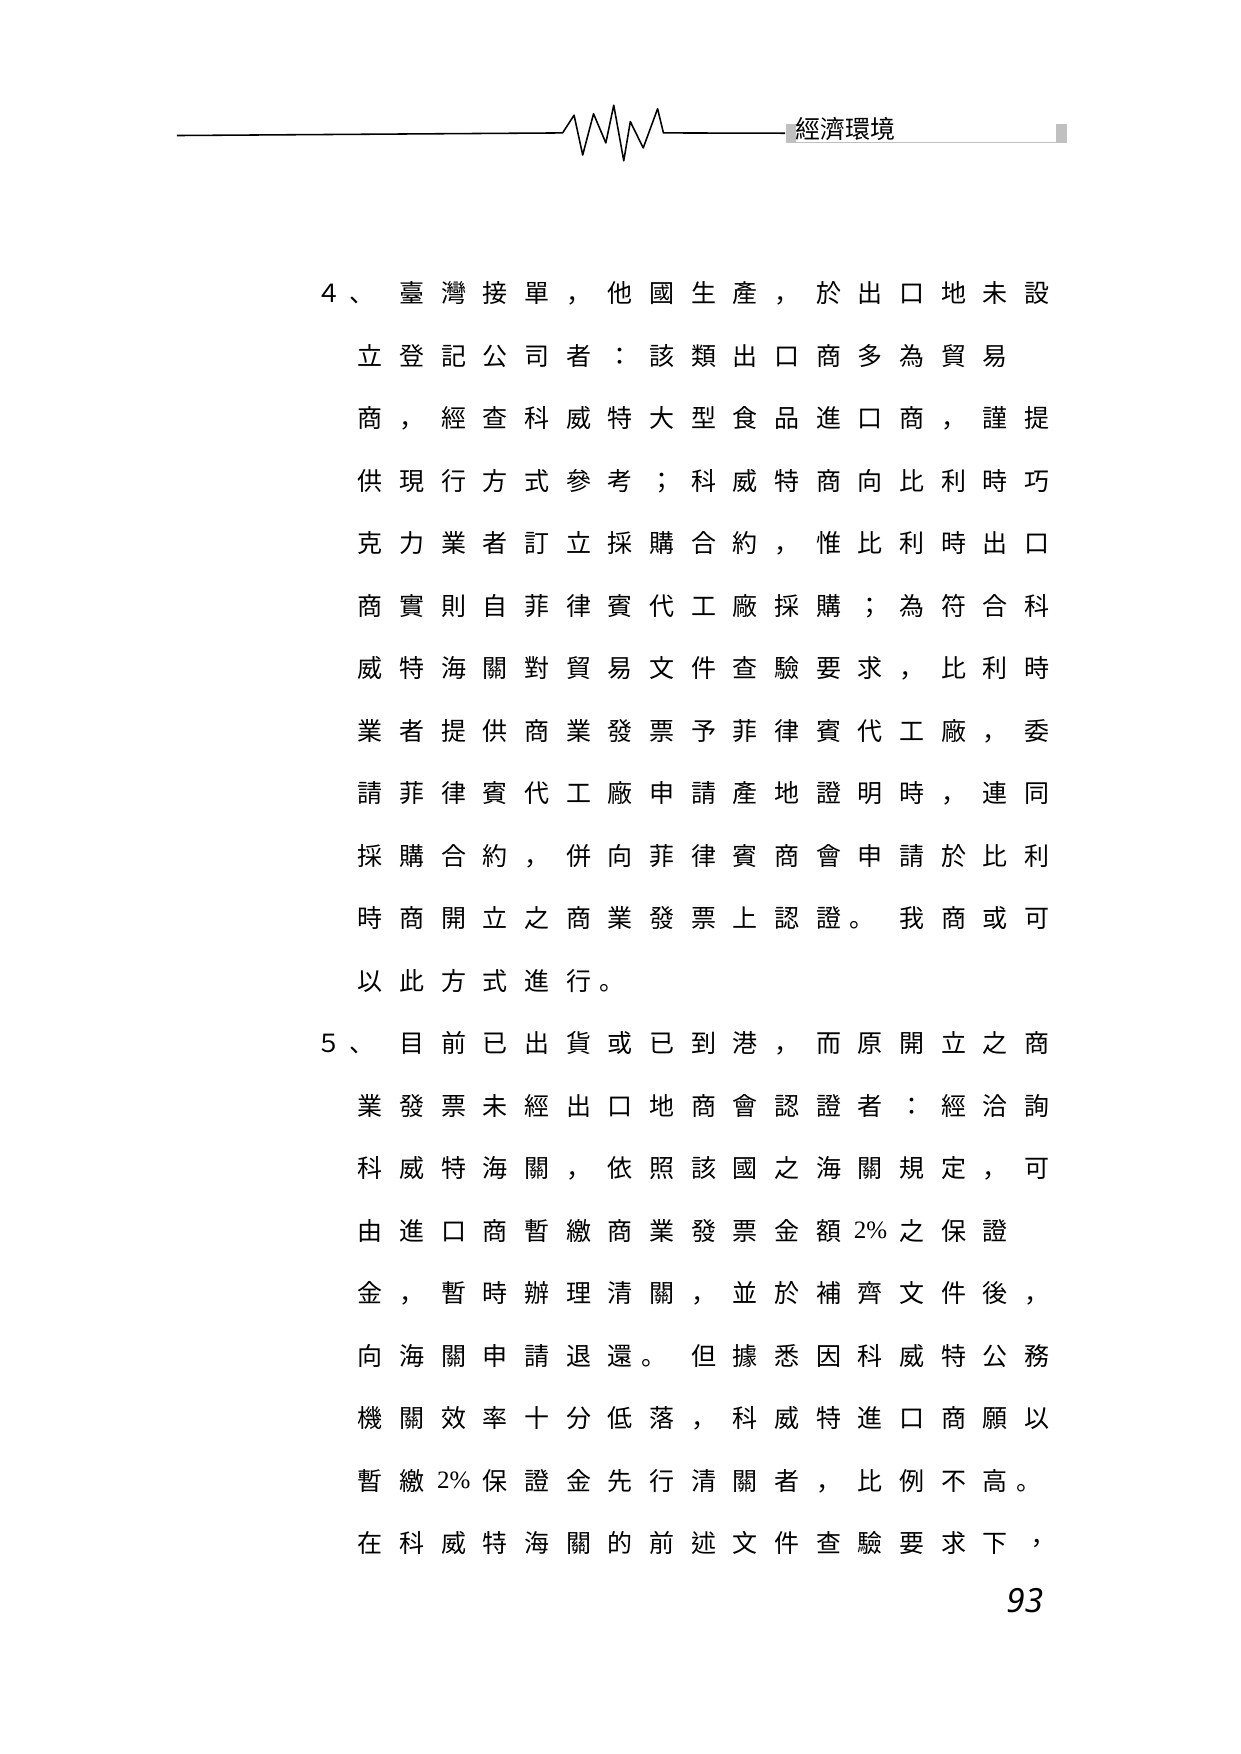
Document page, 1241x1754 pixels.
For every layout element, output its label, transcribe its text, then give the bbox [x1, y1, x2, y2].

text 在科威特海關的前述文件查驗要求下， [281, 1500, 1058, 1563]
text ４、臺灣接單，他國生產，於出口地未設立登記公司者：該類出口商多為貿易商，經查科威特大型食品進口商，謹提供現行方式參考；科威特商向比利時巧克力業者訂立採購合約，惟比利時出口商實則自菲律賓代工廠採購；為符合科威特海關對貿易文件查驗要求，比利時業者提供商業發票予菲律賓代工廠，委請菲律賓代工廠申請產地證明時，連同採購合約，併向菲律賓商會申請於比利時商開立之商業發票上認證。我商或可以此方式進行。 [281, 250, 1058, 1000]
text ５、目前已出貨或已到港，而原開立之商業發票未經出口地商會認證者：經洽詢科威特海關，依照該國之海關規定，可由進口商暫繳商業發票金額2%之保證金，暫時辦理清關，並於補齊文件後，向海關申請退還。但據悉因科威特公務機關效率十分低落，科威特進口商願以暫繳2%保證金先行清關者，比例不高。 [281, 1000, 1058, 1500]
